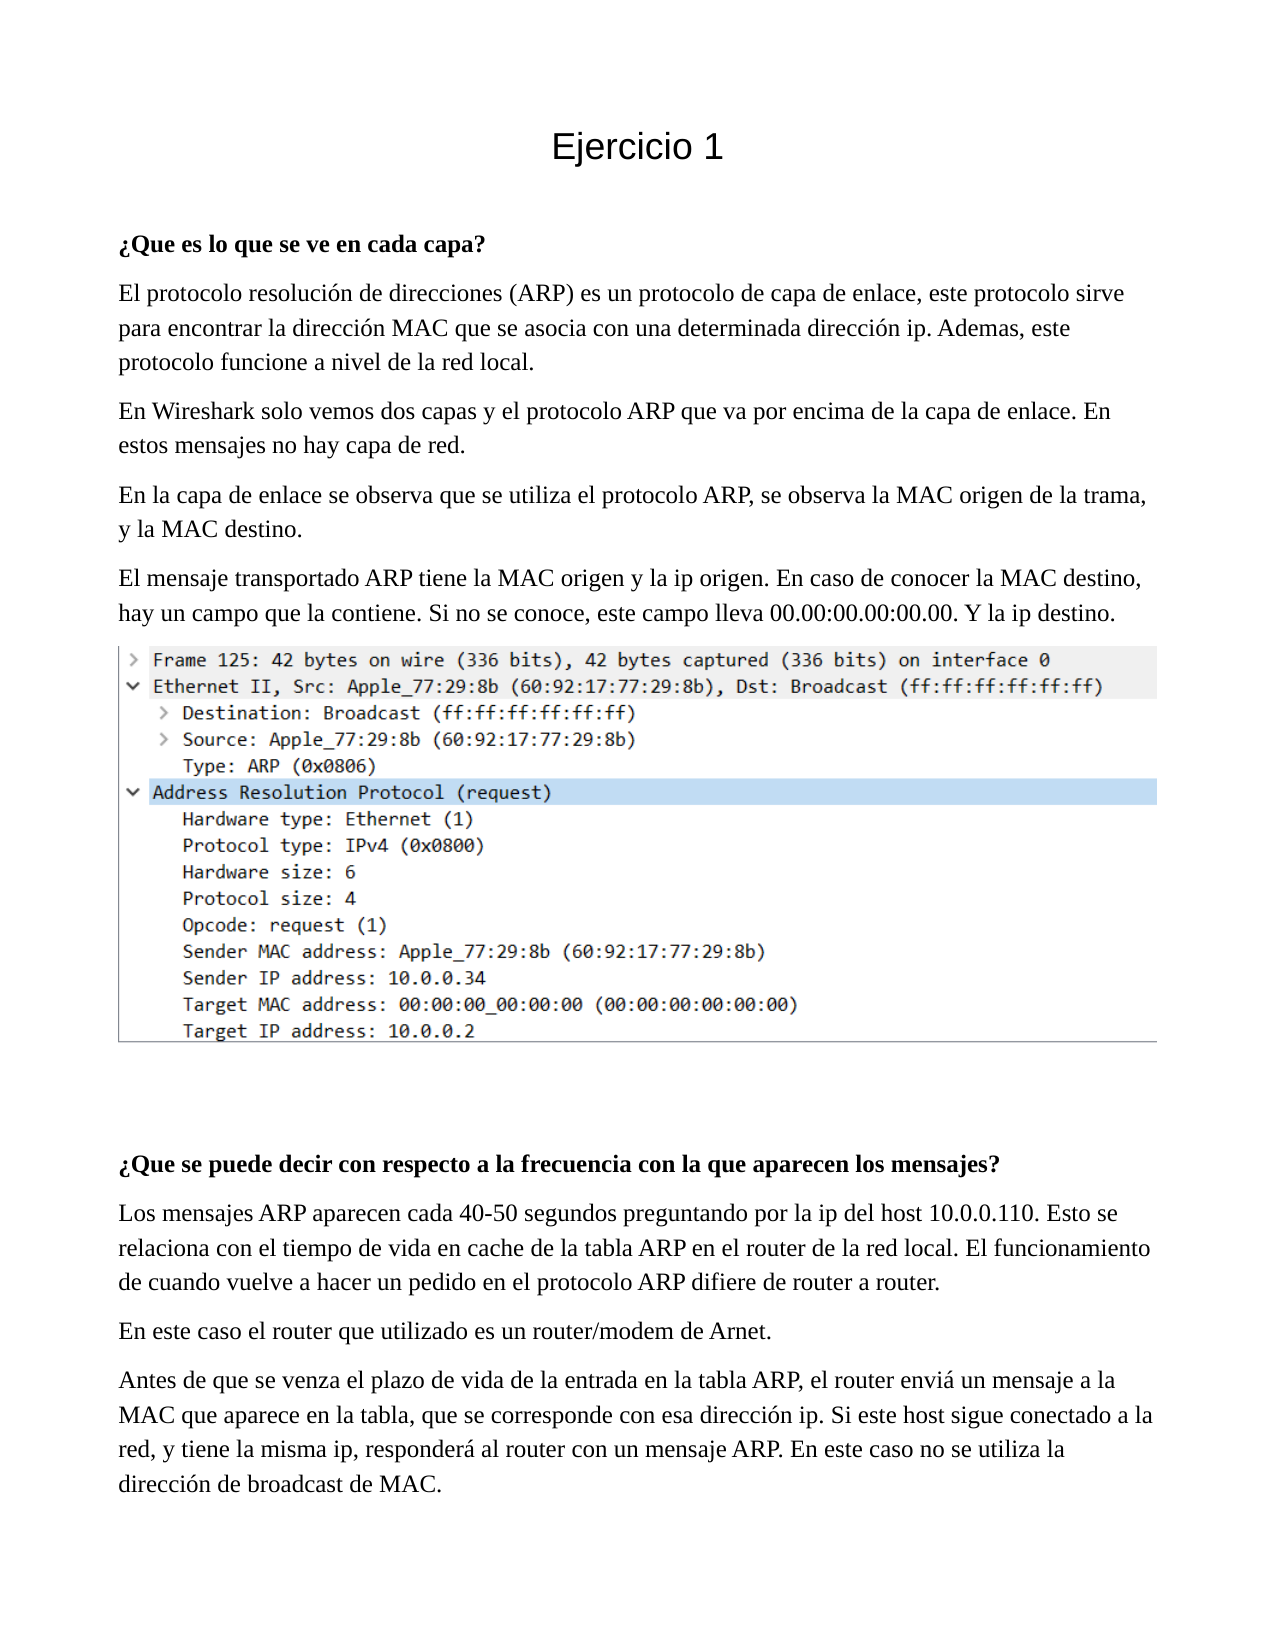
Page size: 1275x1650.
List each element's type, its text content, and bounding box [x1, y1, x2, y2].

text En la capa de enlace se observa que se utiliza el protocolo ARP, se observa la MAC origen de la trama, y la MAC destino. [118, 480, 1157, 543]
text ¿Que se puede decir con respecto a la frecuencia con la que aparecen los mensajes? [118, 1149, 1157, 1178]
text ¿Que es lo que se ve en cada capa? [118, 229, 1157, 258]
text En Wireshark solo vemos dos capas y el protocolo ARP que va por encima de la capa de enlace. En estos mensajes no hay capa de red. [118, 396, 1157, 459]
text Antes de que se venza el plazo de vida de la entrada en la tabla ARP, el router enviá un mensaje a la MAC que aparece en la tabla, que se corresponde con esa dirección ip. Si este host sigue conectado a la red, y tiene la misma ip, responderá al router con un mensaje ARP. En este caso no se utiliza la dirección de broadcast de MAC. [118, 1365, 1157, 1498]
picture [118, 646, 1157, 1046]
text Los mensajes ARP aparecen cada 40-50 segundos preguntando por la ip del host 10.0.0.110. Esto se relaciona con el tiempo de vida en cache de la tabla ARP en el router de la red local. El funcionamiento de cuando vuelve a hacer un pedido en el protocolo ARP difiere de router a router. [118, 1198, 1157, 1296]
text El protocolo resolución de direcciones (ARP) es un protocolo de capa de enlace, este protocolo sirve para encontrar la dirección MAC que se asocia con una determinada dirección ip. Ademas, este protocolo funcione a nivel de la red local. [118, 278, 1157, 376]
subtitle Ejercicio 1 [118, 124, 1157, 167]
text El mensaje transportado ARP tiene la MAC origen y la ip origen. En caso de conocer la MAC destino, hay un campo que la contiene. Si no se conoce, este campo lleva 00.00:00.00:00.00. Y la ip destino. [118, 563, 1157, 626]
text En este caso el router que utilizado es un router/modem de Arnet. [118, 1316, 1157, 1345]
